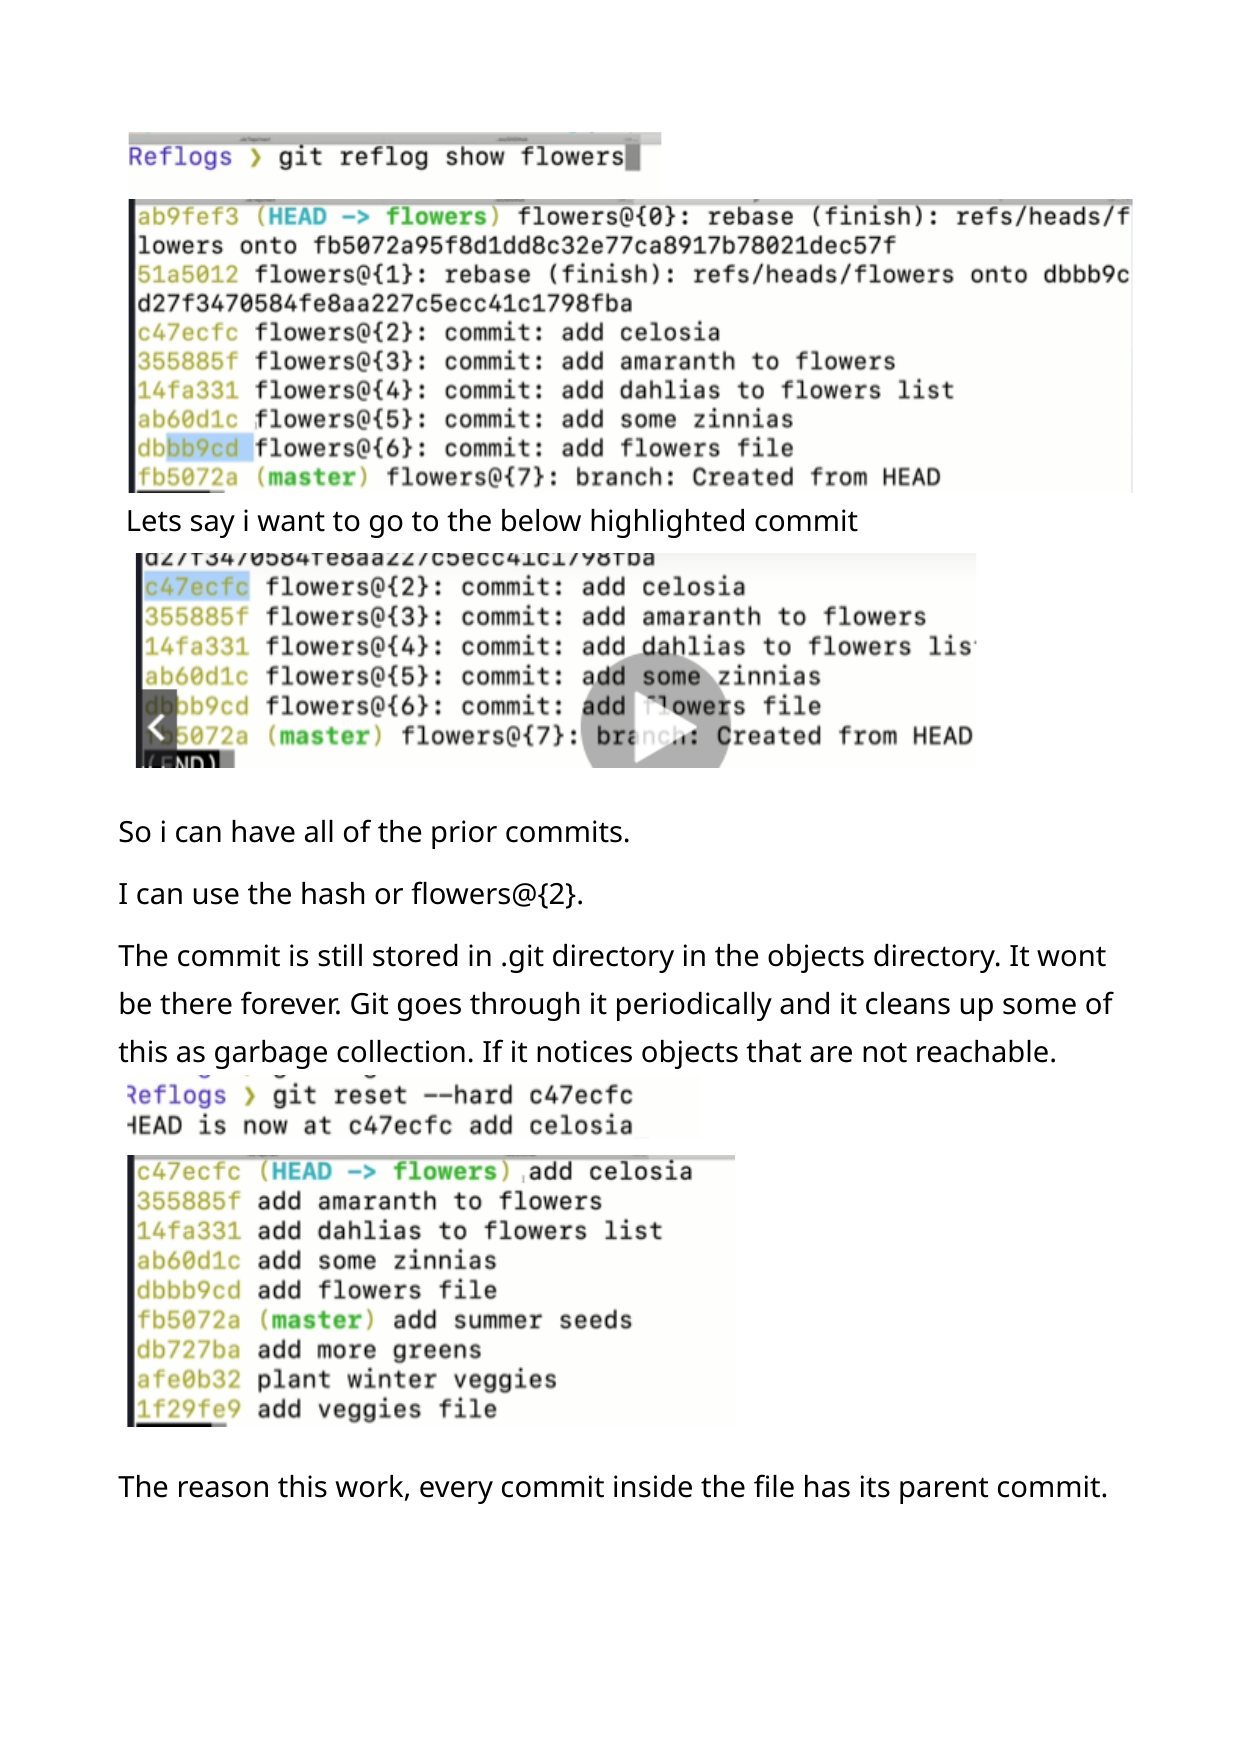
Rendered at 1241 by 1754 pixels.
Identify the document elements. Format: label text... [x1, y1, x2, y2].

picture [135, 553, 977, 768]
text The reason this work, every commit inside the file has its parent commit. [118, 1466, 1122, 1506]
text So i can have all of the prior commits. [118, 811, 1122, 851]
text The commit is still stored in .git directory in the objects directory. It wont be there forever. Git goes through it periodically and it cleans up some of this as garbage collection. If it notices objects that are not reachable. [118, 936, 1122, 1071]
picture [128, 132, 662, 197]
picture [128, 199, 1133, 493]
text Lets say i want to go to the below highlighted commit [118, 493, 1122, 540]
picture [127, 1155, 735, 1427]
picture [127, 1075, 701, 1139]
text I can use the hash or flowers@{2}. [118, 873, 1122, 913]
